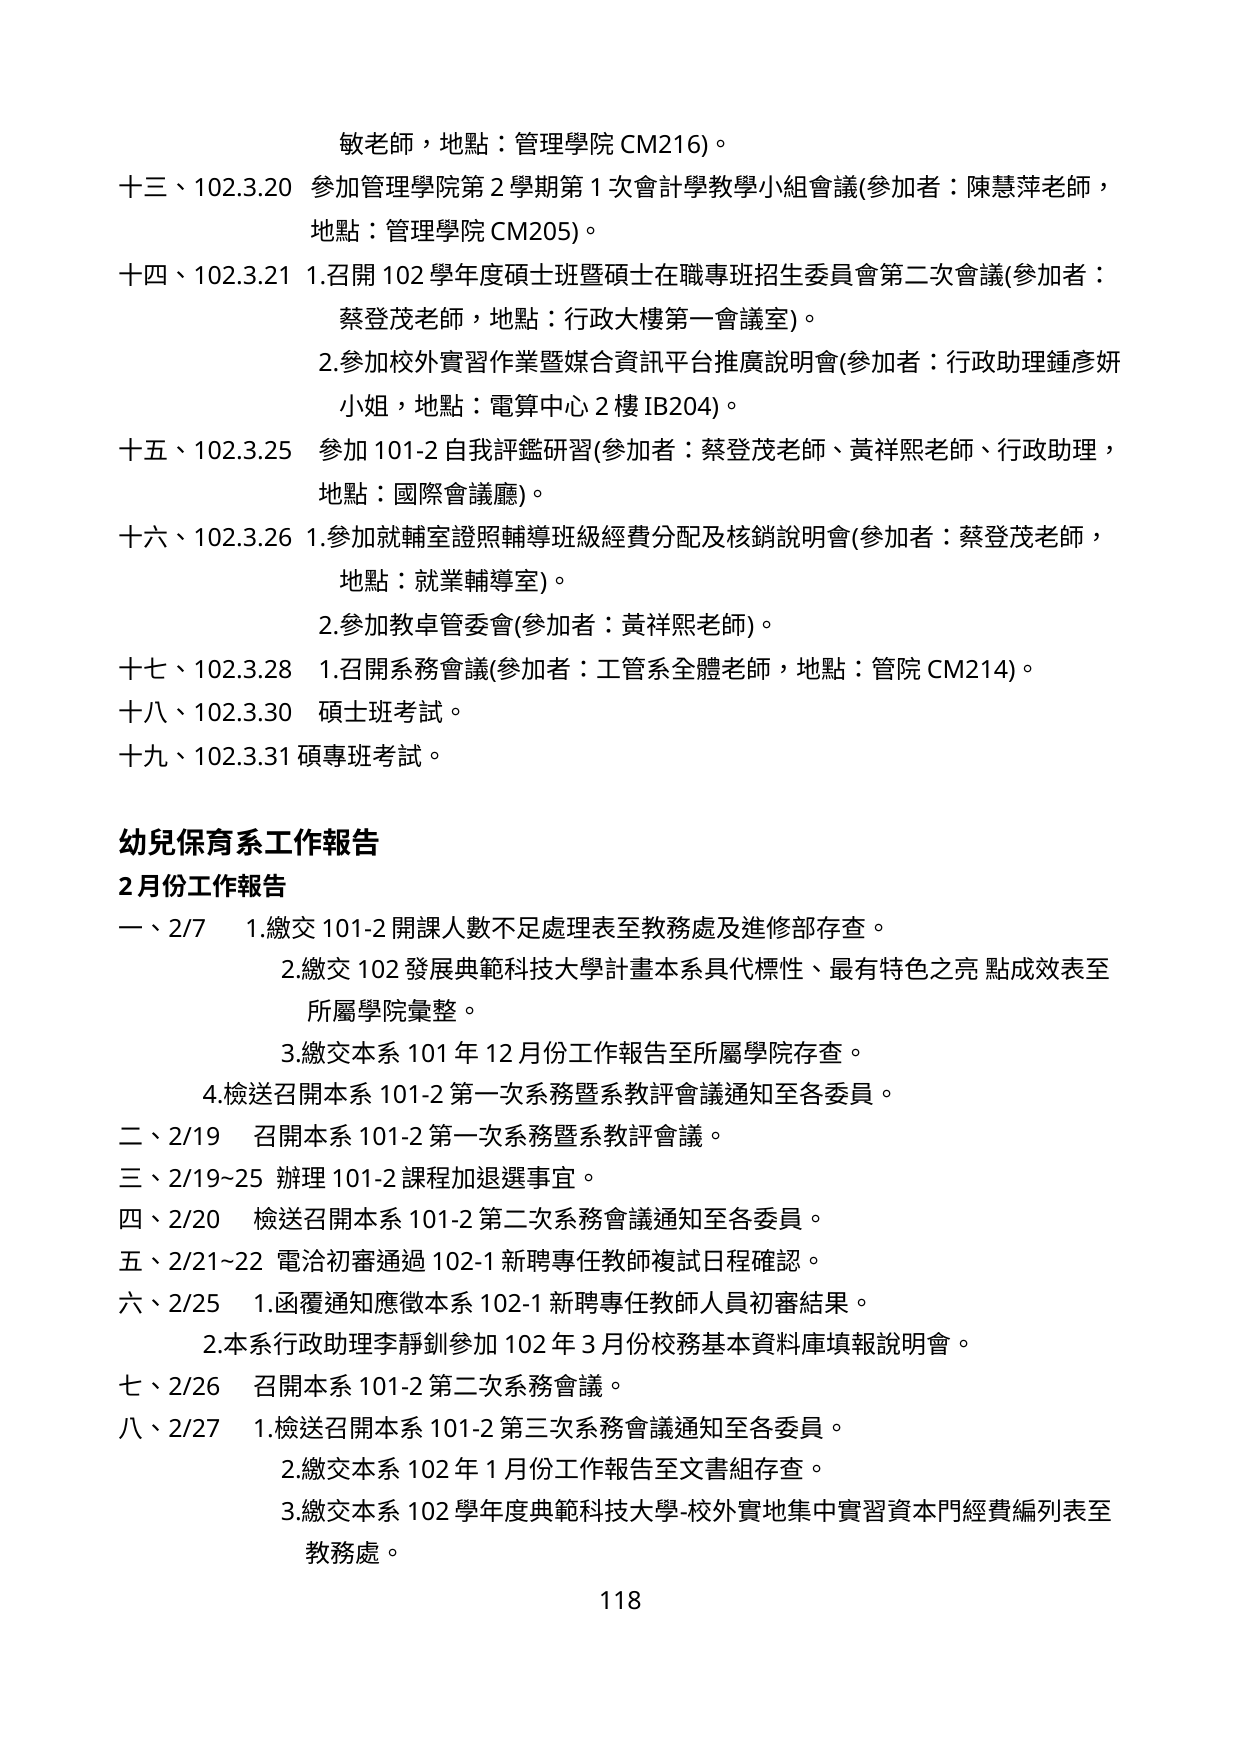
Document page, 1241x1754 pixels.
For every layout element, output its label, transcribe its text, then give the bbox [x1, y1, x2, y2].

text 2月份工作報告 [118, 862, 1122, 904]
text 八、2/27 1.檢送召開本系101-2第三次系務會議通知至各委員。 [118, 1404, 1122, 1445]
text 十六、102.3.26 1.參加就輔室證照輔導班級經費分配及核銷說明會(參加者：蔡登茂老師，地點：就業輔導室)。 [118, 512, 1122, 599]
text 十四、102.3.21 1.召開102學年度碩士班暨碩士在職專班招生委員會第二次會議(參加者：蔡登茂老師，地點：行政大樓第一會議室)。 [118, 249, 1122, 337]
text 4.檢送召開本系101-2第一次系務暨系教評會議通知至各委員。 [118, 1070, 1122, 1112]
text 六、2/25 1.函覆通知應徵本系102-1新聘專任教師人員初審結果。 [118, 1279, 1122, 1320]
text 五、2/21~22 電洽初審通過102-1新聘專任教師複試日程確認。 [118, 1237, 1122, 1279]
text 2.繳交本系102年1月份工作報告至文書組存查。 [118, 1445, 1122, 1487]
text 一、2/7 1.繳交101-2開課人數不足處理表至教務處及進修部存查。 [118, 904, 1122, 945]
text 十五、102.3.25 參加101-2自我評鑑研習(參加者：蔡登茂老師、黃祥熙老師、行政助理，地點：國際會議廳)。 [118, 424, 1122, 512]
text 3.繳交本系102學年度典範科技大學-校外實地集中實習資本門經費編列表至教務處。 [281, 1487, 1122, 1570]
text 2.本系行政助理李靜釧參加102年3月份校務基本資料庫填報說明會。 [118, 1320, 1122, 1362]
text 十七、102.3.28 1.召開系務會議(參加者：工管系全體老師，地點：管院CM214)。 [118, 643, 1122, 687]
text 敏老師，地點：管理學院CM216)。 [318, 118, 1122, 162]
text 十八、102.3.30 碩士班考試。 [118, 687, 1122, 731]
text 四、2/20 檢送召開本系101-2第二次系務會議通知至各委員。 [118, 1195, 1122, 1237]
text 七、2/26 召開本系101-2第二次系務會議。 [118, 1362, 1122, 1404]
text 二、2/19 召開本系101-2第一次系務暨系教評會議。 [118, 1112, 1122, 1154]
text 三、2/19~25 辦理101-2課程加退選事宜。 [118, 1154, 1122, 1195]
text 3.繳交本系101年12月份工作報告至所屬學院存查。 [118, 1029, 1122, 1070]
text 幼兒保育系工作報告 [118, 820, 1122, 862]
text 2.參加教卓管委會(參加者：黃祥熙老師)。 [118, 599, 1122, 643]
text 十三、102.3.20 參加管理學院第2學期第1次會計學教學小組會議(參加者：陳慧萍老師，地點：管理學院CM205)。 [118, 162, 1122, 249]
text 2.參加校外實習作業暨媒合資訊平台推廣說明會(參加者：行政助理鍾彥妍小姐，地點：電算中心2樓IB204)。 [318, 337, 1122, 424]
text 十九、102.3.31碩專班考試。 [118, 731, 1122, 774]
text 2.繳交102發展典範科技大學計畫本系具代標性、最有特色之亮 點成效表至 所屬學院彙整。 [281, 945, 1122, 1029]
